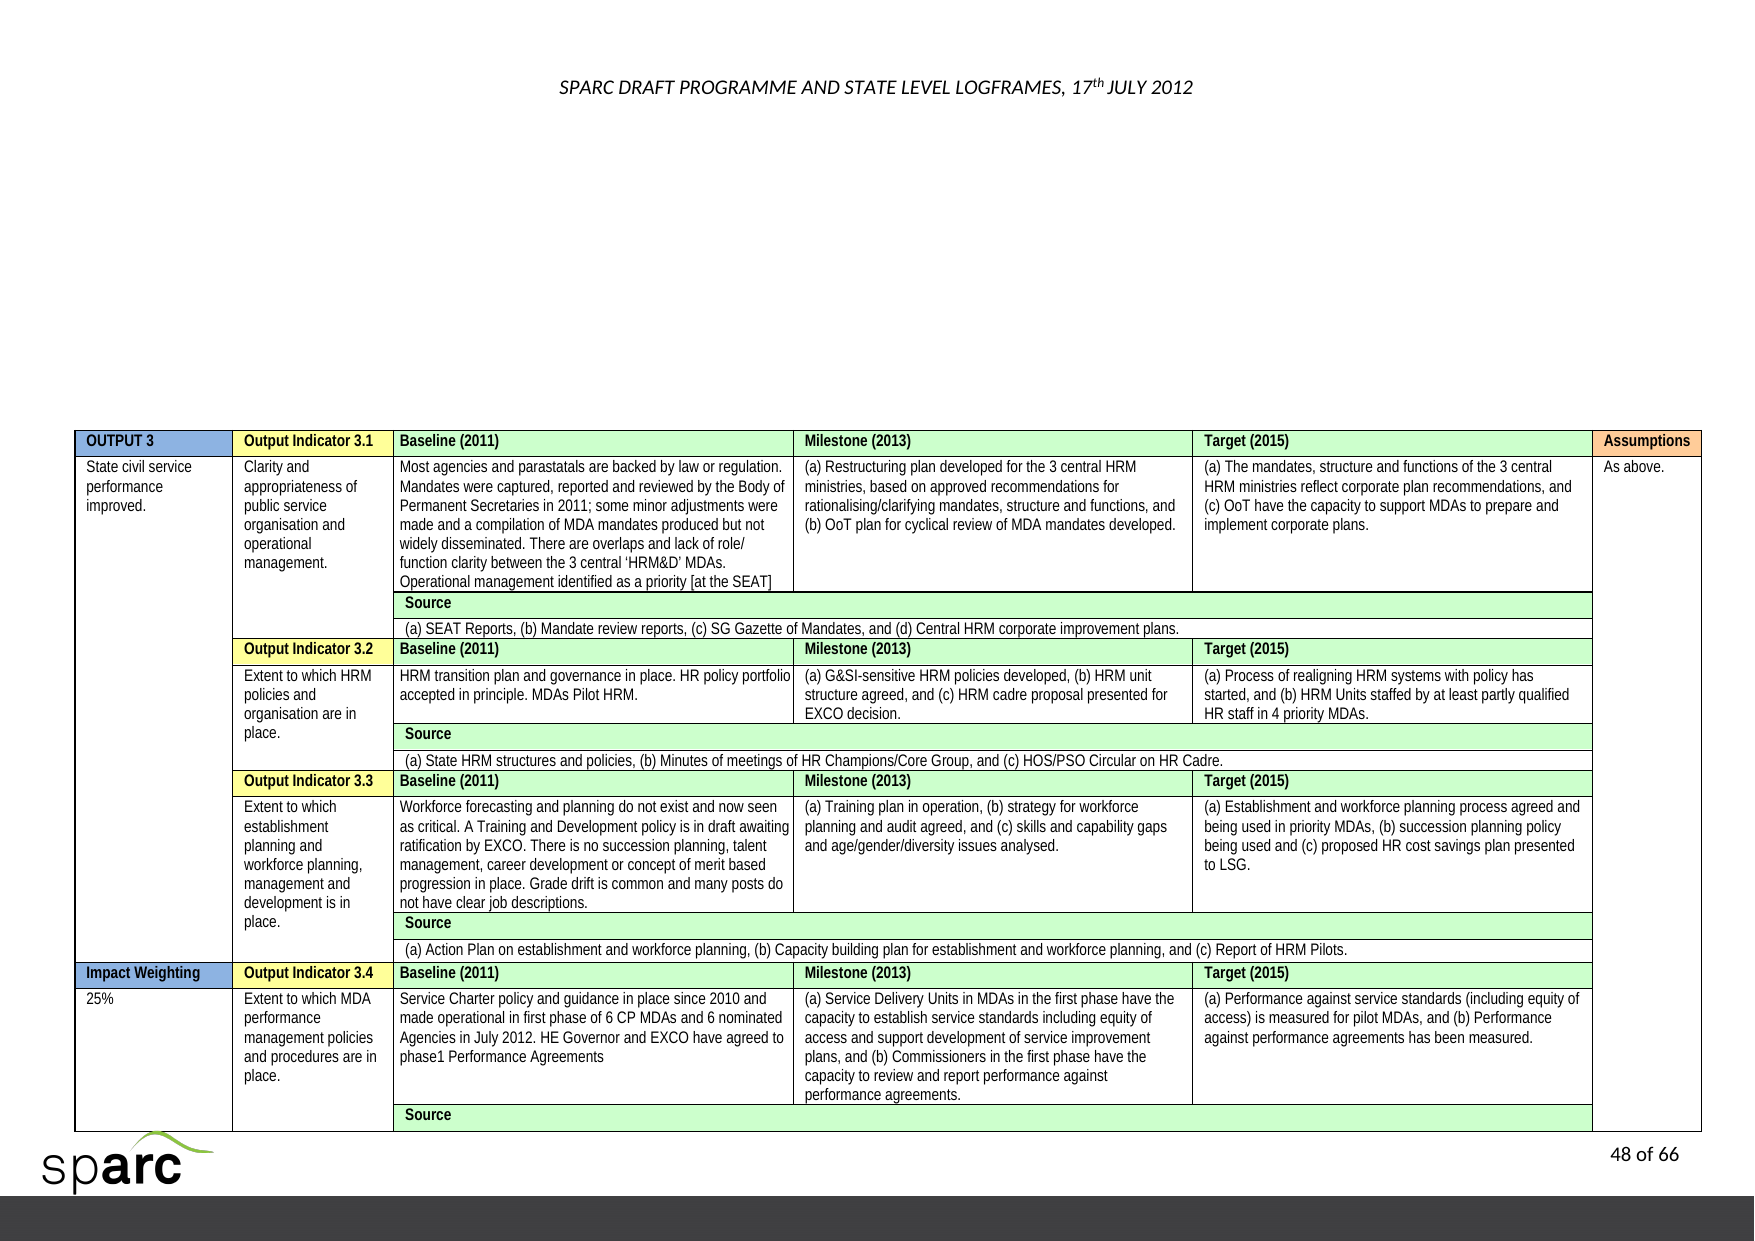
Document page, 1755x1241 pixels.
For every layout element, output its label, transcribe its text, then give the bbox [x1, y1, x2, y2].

table_cell Source [394, 1105, 1592, 1131]
table_cell Target (2015) [1193, 963, 1592, 988]
table_cell (a) Process of realigning HRM systems with policy has started, and (b) HRM Units staffed by at least partly qualified HR staff in 4 priority MDAs. [1193, 666, 1592, 723]
table_cell Workforce forecasting and planning do not exist and now seen as critical. A Training and Development policy is in draft awaiting ratification by EXCO. There is no succession planning, talent management, career development or concept of merit based progression in place. Grade drift is common and many posts do not have clear job descriptions. [394, 797, 793, 912]
table_cell Baseline (2011) [394, 771, 793, 796]
table_cell (a) SEAT Reports, (b) Mandate review reports, (c) SG Gazette of Mandates, and (d) Central HRM corporate improvement plans. [394, 619, 1592, 638]
table_cell (a) Action Plan on establishment and workforce planning, (b) Capacity building plan for establishment and workforce planning, and (c) Report of HRM Pilots. [394, 940, 1592, 962]
table_cell Extent to which MDA performance management policies and procedures are in place. [233, 989, 393, 1131]
table_cell Source [394, 724, 1592, 749]
table_cell Output Indicator 3.3 [233, 771, 393, 796]
table_cell Output Indicator 3.4 [233, 963, 393, 988]
table_cell Most agencies and parastatals are backed by law or regulation. Mandates were captured, reported and reviewed by the Body of Permanent Secretaries in 2011; some minor adjustments were made and a compilation of MDA mandates produced but not widely disseminated. There are overlaps and lack of role/ function clarity between the 3 central ‘HRM&D’ MDAs. Operational management identified as a priority [at the SEAT] [394, 457, 793, 591]
table_cell (a) The mandates, structure and functions of the 3 central HRM ministries reflect corporate plan recommendations, and (c) OoT have the capacity to support MDAs to prepare and implement corporate plans. [1193, 457, 1592, 591]
table_cell As above. [1593, 457, 1701, 1131]
table_cell Impact Weighting [76, 963, 232, 988]
table_cell Clarity and appropriateness of public service organisation and operational management. [233, 457, 393, 638]
table_cell Milestone (2013) [794, 771, 1192, 796]
table_header Baseline (2011) [394, 431, 793, 456]
table_cell Milestone (2013) [794, 639, 1192, 664]
table_cell HRM transition plan and governance in place. HR policy portfolio accepted in principle. MDAs Pilot HRM. [394, 666, 793, 723]
table_cell (a) G&SI-sensitive HRM policies developed, (b) HRM unit structure agreed, and (c) HRM cadre proposal presented for EXCO decision. [794, 666, 1192, 723]
table_cell (a) Performance against service standards (including equity of access) is measured for pilot MDAs, and (b) Performance against performance agreements has been measured. [1193, 989, 1592, 1104]
table_cell (a) Restructuring plan developed for the 3 central HRM ministries, based on approved recommendations for rationalising/clarifying mandates, structure and functions, and (b) OoT plan for cyclical review of MDA mandates developed. [794, 457, 1192, 591]
table_cell (a) Establishment and workforce planning process agreed and being used in priority MDAs, (b) succession planning policy being used and (c) proposed HR cost savings plan presented to LSG. [1193, 797, 1592, 912]
table_cell Extent to which establishment planning and workforce planning, management and development is in place. [233, 797, 393, 962]
table_cell State civil service performance improved. [76, 457, 232, 962]
table_cell (a) State HRM structures and policies, (b) Minutes of meetings of HR Champions/Core Group, and (c) HOS/PSO Circular on HR Cadre. [394, 751, 1592, 770]
table_cell Target (2015) [1193, 771, 1592, 796]
table_cell Baseline (2011) [394, 639, 793, 664]
table_cell Service Charter policy and guidance in place since 2010 and made operational in first phase of 6 CP MDAs and 6 nominated Agencies in July 2012. HE Governor and EXCO have agreed to phase1 Performance Agreements [394, 989, 793, 1104]
table_header Output Indicator 3.1 [233, 431, 393, 456]
table_cell Extent to which HRM policies and organisation are in place. [233, 666, 393, 770]
table_header OUTPUT 3 [76, 431, 232, 456]
table_header Target (2015) [1193, 431, 1592, 456]
table_cell (a) Service Delivery Units in MDAs in the first phase have the capacity to establish service standards including equity of access and support development of service improvement plans, and (b) Commissioners in the first phase have the capacity to review and report performance against performance agreements. [794, 989, 1192, 1104]
table_cell Source [394, 913, 1592, 939]
table_cell Output Indicator 3.2 [233, 639, 393, 664]
table_cell Baseline (2011) [394, 963, 793, 988]
table_header Assumptions [1593, 431, 1701, 456]
table_cell 25% [76, 989, 232, 1131]
table_cell Target (2015) [1193, 639, 1592, 664]
table_cell Source [394, 593, 1592, 618]
table_header Milestone (2013) [794, 431, 1192, 456]
table_cell (a) Training plan in operation, (b) strategy for workforce planning and audit agreed, and (c) skills and capability gaps and age/gender/diversity issues analysed. [794, 797, 1192, 912]
table_cell Milestone (2013) [794, 963, 1192, 988]
